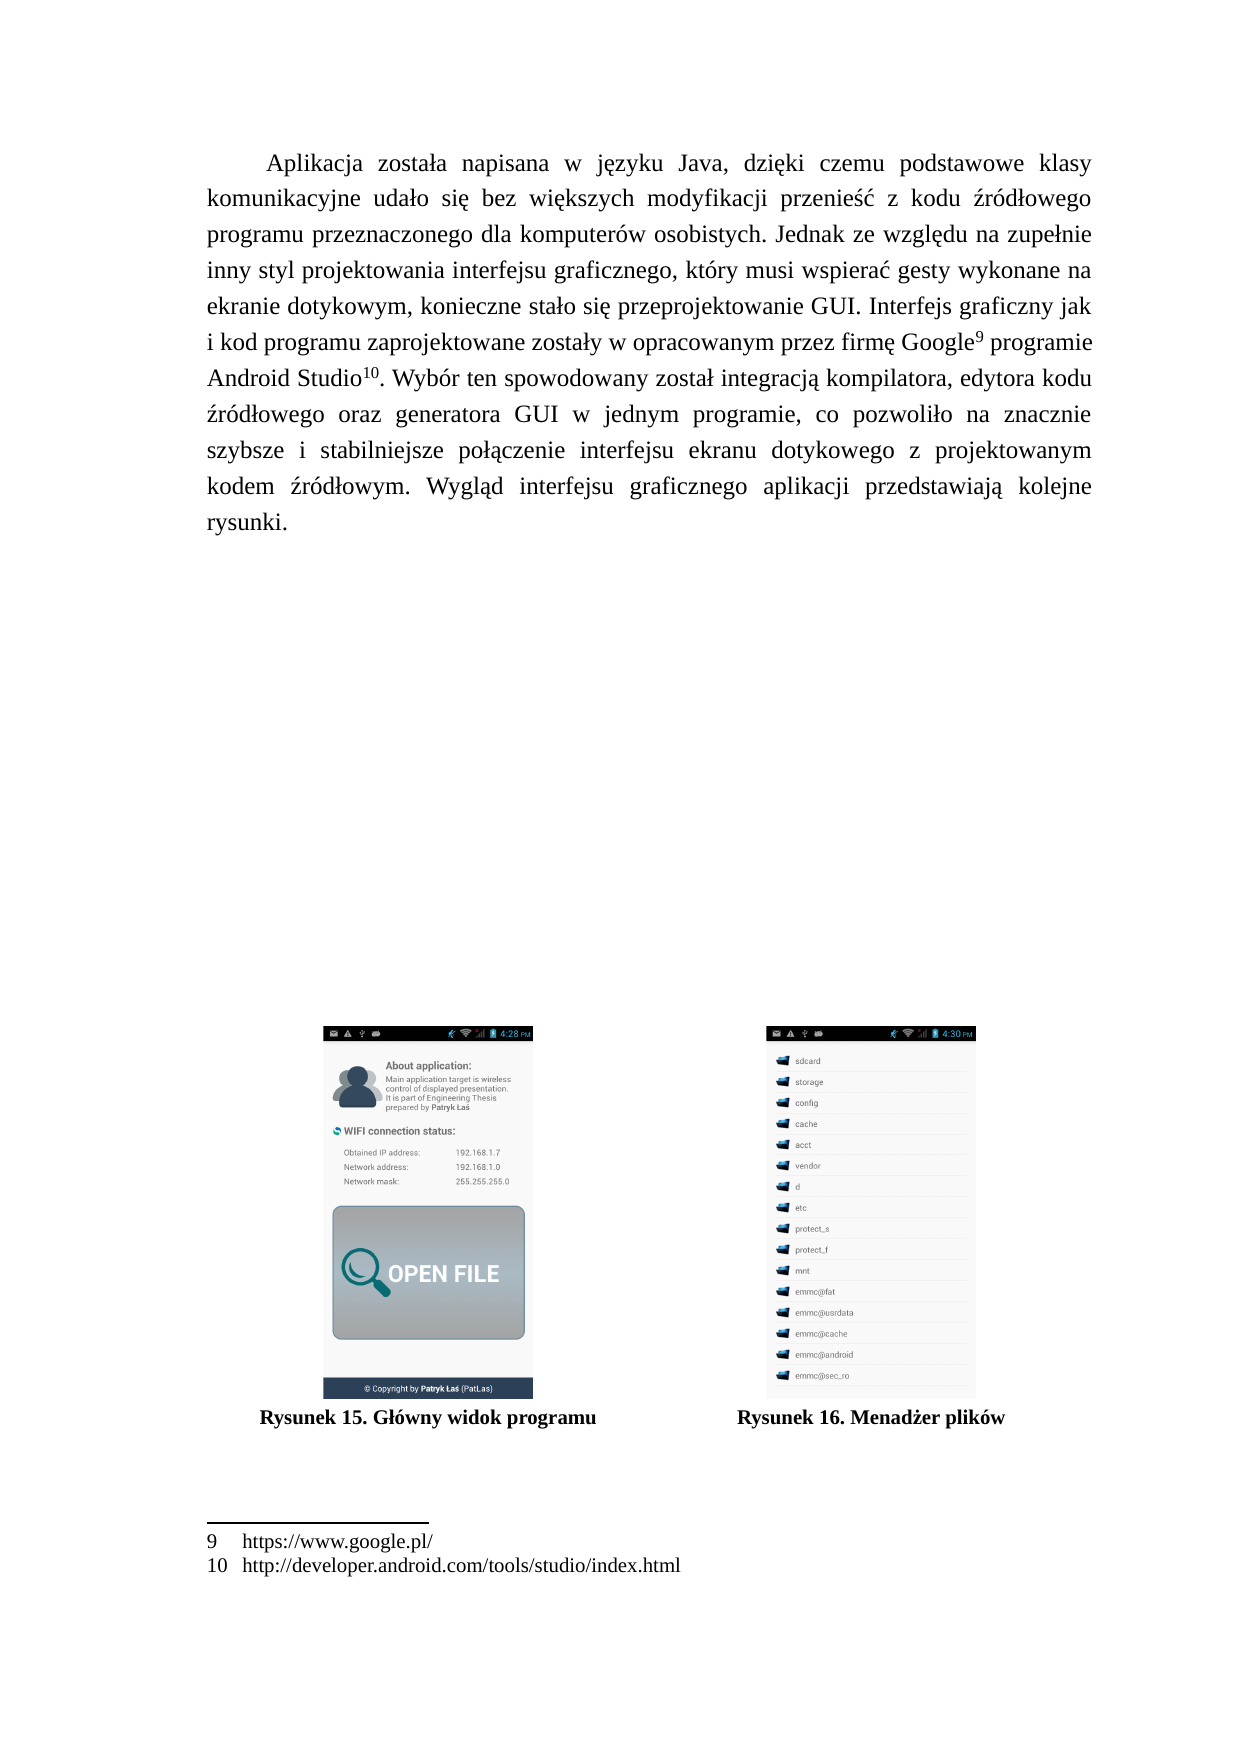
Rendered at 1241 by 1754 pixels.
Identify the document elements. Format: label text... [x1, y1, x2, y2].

text Aplikacja została napisana w języku Java, dzięki czemu podstawowe klasy komunikacyjne udało się bez większych modyfikacji przenieść z kodu źródłowego programu przeznaczonego dla komputerów osobistych. Jednak ze względu na zupełnie inny styl projektowania interfejsu graficznego, który musi wspierać gesty wykonane na ekranie dotykowym, konieczne stało się przeprojektowanie GUI. Interfejs graficzny jak i kod programu zaprojektowane zostały w opracowanym przez firmę Google programie Android Studio. Wybór ten spowodowany został integracją kompilatora, edytora kodu źródłowego oraz generatora GUI w jednym programie, co pozwoliło na znacznie szybsze i stabilniejsze połączenie interfejsu ekranu dotykowego z projektowanym kodem źródłowym. Wygląd interfejsu graficznego aplikacji przedstawiają kolejne rysunki. [207, 148, 1093, 536]
table_header Rysunek 15. Główny widok programu [207, 1014, 649, 1464]
picture [323, 1026, 533, 1399]
text http://developer.android.com/tools/studio/index.html [207, 1553, 1093, 1577]
table_header Rysunek 16. Menadżer plików [650, 1014, 1093, 1464]
picture [766, 1026, 976, 1399]
text https://www.google.pl/ [207, 1529, 1093, 1553]
